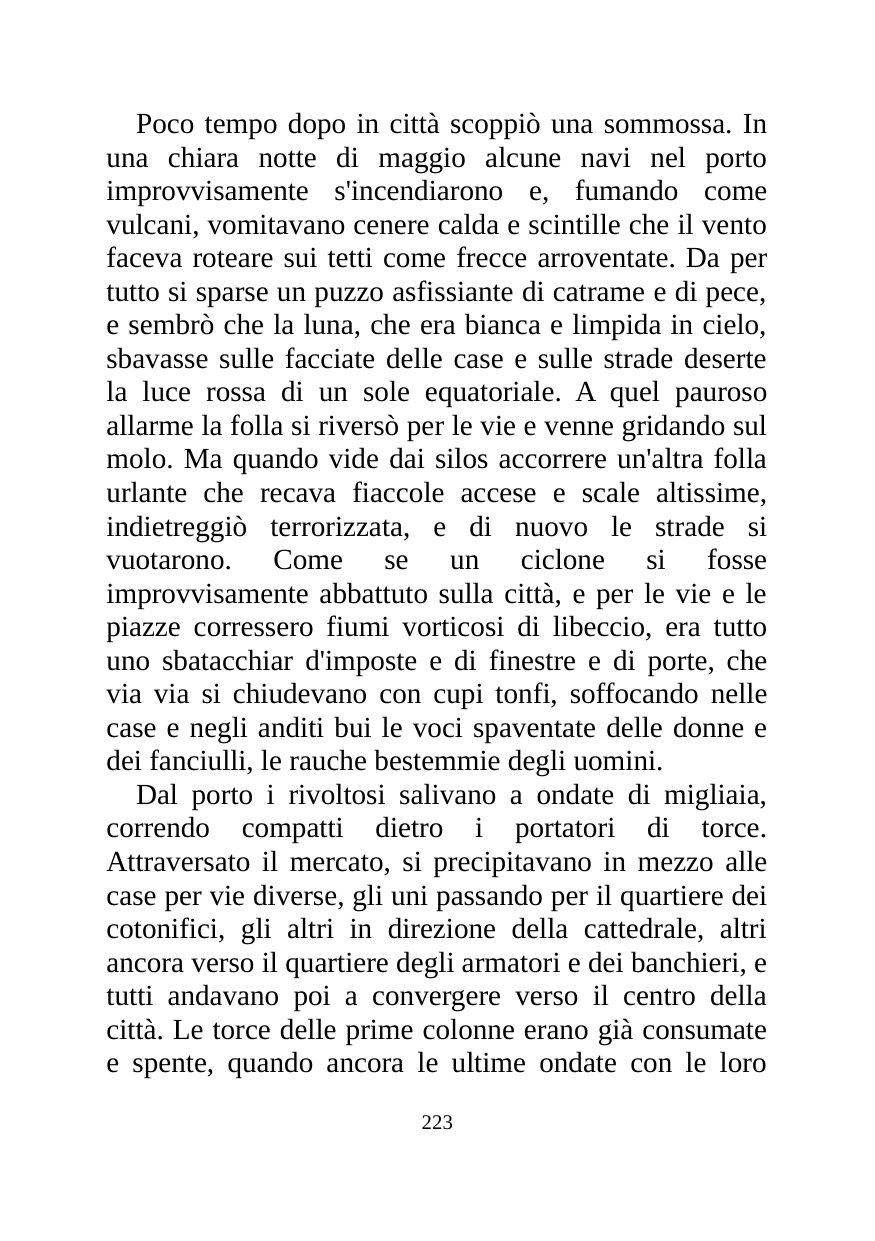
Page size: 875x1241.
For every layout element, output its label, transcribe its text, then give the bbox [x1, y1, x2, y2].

text Poco tempo dopo in città scoppiò una sommossa. In una chiara notte di maggio alcune navi nel porto improvvisamente s'incendiarono e, fumando come vulcani, vomitavano cenere calda e scintille che il vento faceva roteare sui tetti come frecce arroventate. Da per tutto si sparse un puzzo asfissiante di catrame e di pece, e sembrò che la luna, che era bianca e limpida in cielo, sbavasse sulle facciate delle case e sulle strade deserte la luce rossa di un sole equatoriale. A quel pauroso allarme la folla si riversò per le vie e venne gridando sul molo. Ma quando vide dai silos accorrere un'altra folla urlante che recava fiaccole accese e scale altissime, indietreggiò terrorizzata, e di nuovo le strade si vuotarono. Come se un ciclone si fosse improvvisamente abbattuto sulla città, e per le vie e le piazze corressero fiumi vorticosi di libeccio, era tutto uno sbatacchiar d'imposte e di finestre e di porte, che via via si chiudevano con cupi tonfi, soffocando nelle case e negli anditi bui le voci spaventate delle donne e dei fanciulli, le rauche bestemmie degli uomini. [106, 106, 768, 777]
text Dal porto i rivoltosi salivano a ondate di migliaia, correndo compatti dietro i portatori di torce. Attraversato il mercato, si precipitavano in mezzo alle case per vie diverse, gli uni passando per il quartiere dei cotonifici, gli altri in direzione della cattedrale, altri ancora verso il quartiere degli armatori e dei banchieri, e tutti andavano poi a convergere verso il centro della città. Le torce delle prime colonne erano già consumate e spente, quando ancora le ultime ondate con le loro [106, 777, 768, 1079]
